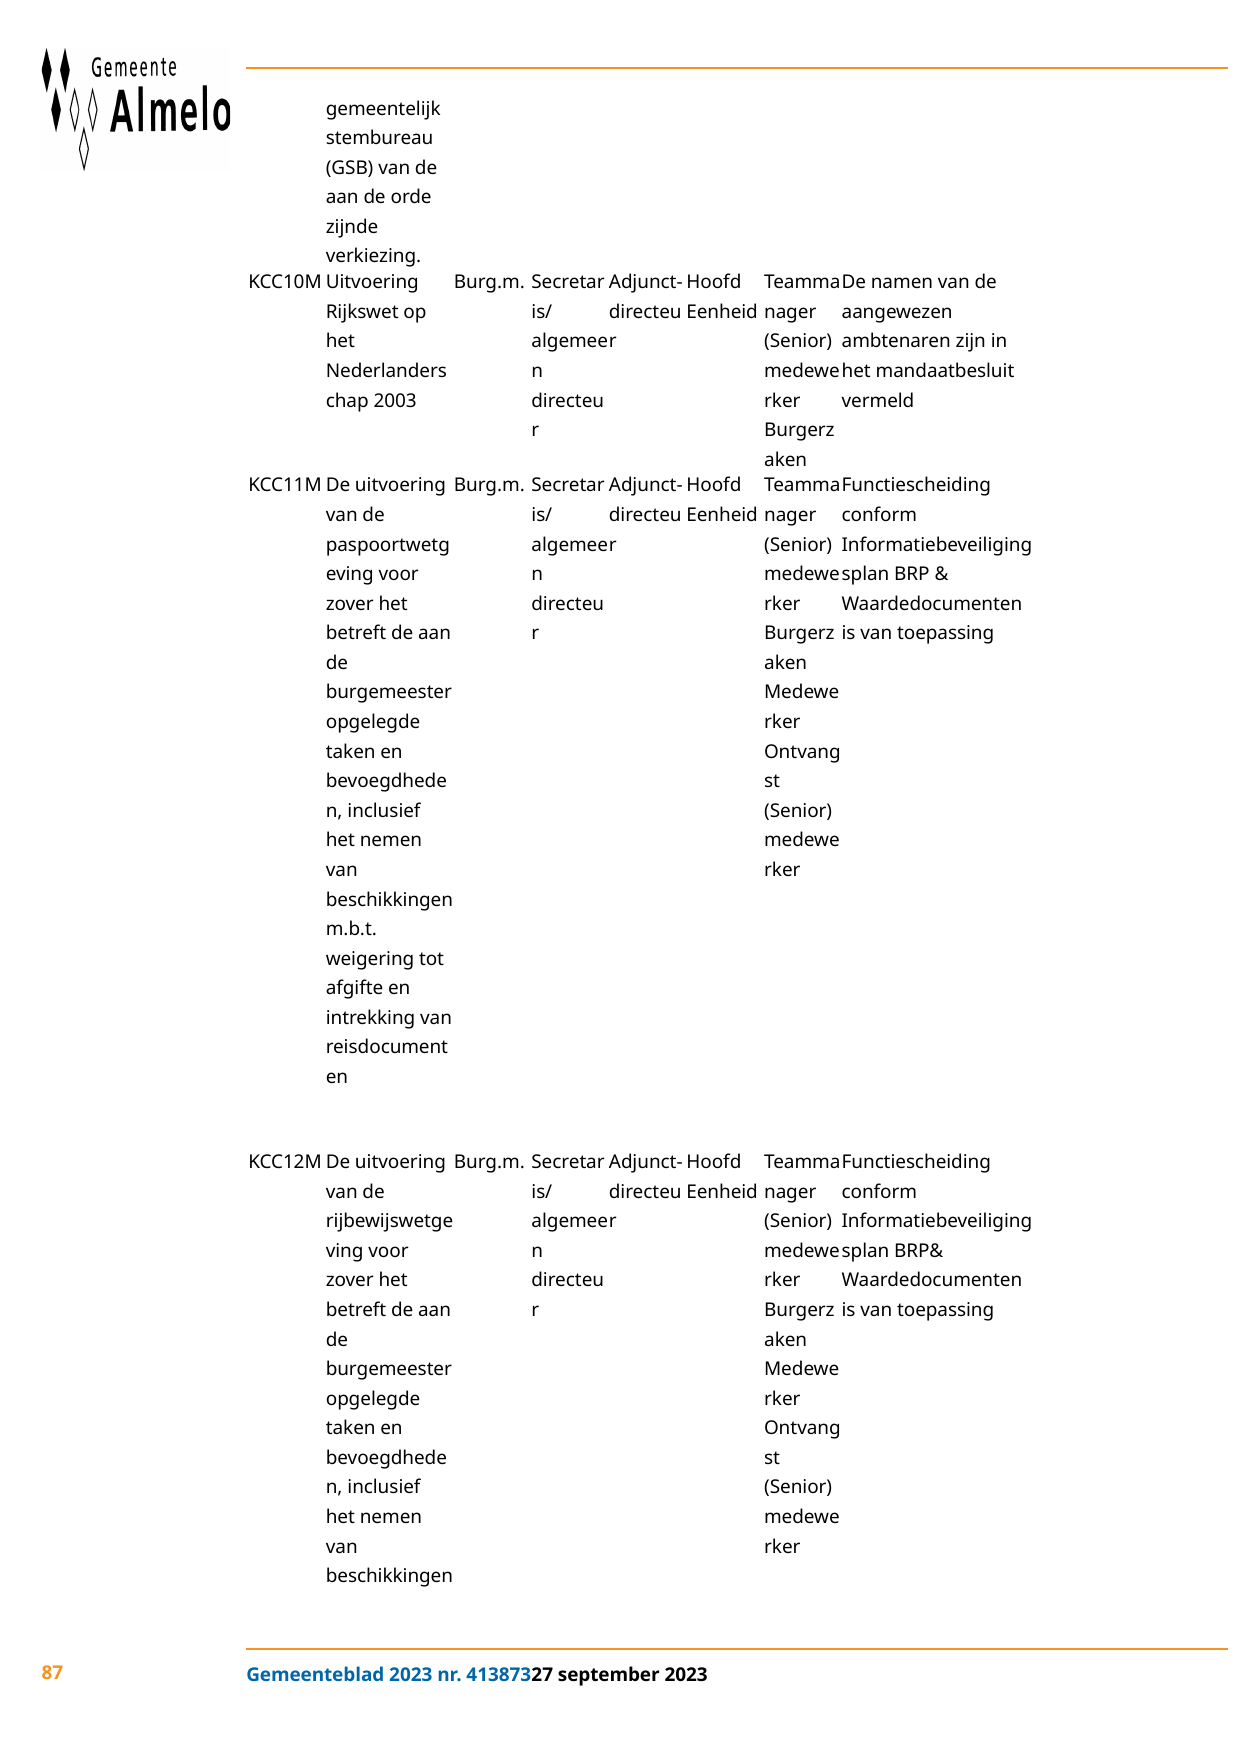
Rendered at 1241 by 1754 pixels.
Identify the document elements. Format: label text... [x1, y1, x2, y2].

table_cell Adjunct-directeur [609, 472, 686, 1148]
table_cell Uitvoering Rijkswet op het Nederlanderschap 2003 [326, 269, 454, 472]
table_cell KCC12M [248, 1148, 326, 1588]
table_cell Adjunct-directeur [609, 1148, 686, 1588]
table_cell Hoofd Eenheid [686, 1148, 764, 1588]
table_cell [841, 95, 1040, 268]
table_cell De uitvoering van de rijbewijswetgeving voor zover het betreft de aan de burgemeester opgelegde taken en bevoegdheden, inclusief het nemen van beschikkingen [326, 1148, 454, 1588]
table_cell [764, 95, 841, 268]
table_cell Teammanager (Senior) medewerker Burgerzaken Medewerker Ontvangst (Senior) medewerker [764, 1148, 841, 1588]
table_cell De namen van de aangewezen ambtenaren zijn in het mandaatbesluit vermeld [841, 269, 1040, 472]
table_cell Hoofd Eenheid [686, 472, 764, 1148]
table_cell Secretaris/ algemeen directeur [531, 269, 609, 472]
table_cell [454, 95, 531, 268]
table_cell [686, 95, 764, 268]
table_cell [531, 95, 609, 268]
table_cell Hoofd Eenheid [686, 269, 764, 472]
table_cell Adjunct-directeur [609, 269, 686, 472]
table_cell [609, 95, 686, 268]
table_cell Burg.m. [454, 472, 531, 1148]
table_cell KCC10M [248, 269, 326, 472]
table_cell Teammanager (Senior) medewerker Burgerzaken Medewerker Ontvangst (Senior) medewerker [764, 472, 841, 1148]
table_cell Teammanager (Senior) medewerker Burgerzaken [764, 269, 841, 472]
picture [41, 47, 231, 172]
table_cell Functiescheiding conform Informatiebeveiligingsplan BRP& Waardedocumenten is van toepassing [841, 1148, 1040, 1588]
table_cell [248, 95, 326, 268]
table_cell Secretaris/ algemeen directeur [531, 1148, 609, 1588]
table_cell Burg.m. [454, 269, 531, 472]
table_cell Secretaris/ algemeen directeur [531, 472, 609, 1148]
table_cell De uitvoering van de paspoortwetgeving voor zover het betreft de aan de burgemeester opgelegde taken en bevoegdheden, inclusief het nemen van beschikkingen m.b.t. weigering tot afgifte en intrekking van reisdocumenten [326, 472, 454, 1148]
table_cell gemeentelijk stembureau (GSB) van de aan de orde zijnde verkiezing. [326, 95, 454, 268]
table_cell Burg.m. [454, 1148, 531, 1588]
table_cell Functiescheiding conform Informatiebeveiligingsplan BRP & Waardedocumenten is van toepassing [841, 472, 1040, 1148]
table_cell KCC11M [248, 472, 326, 1148]
